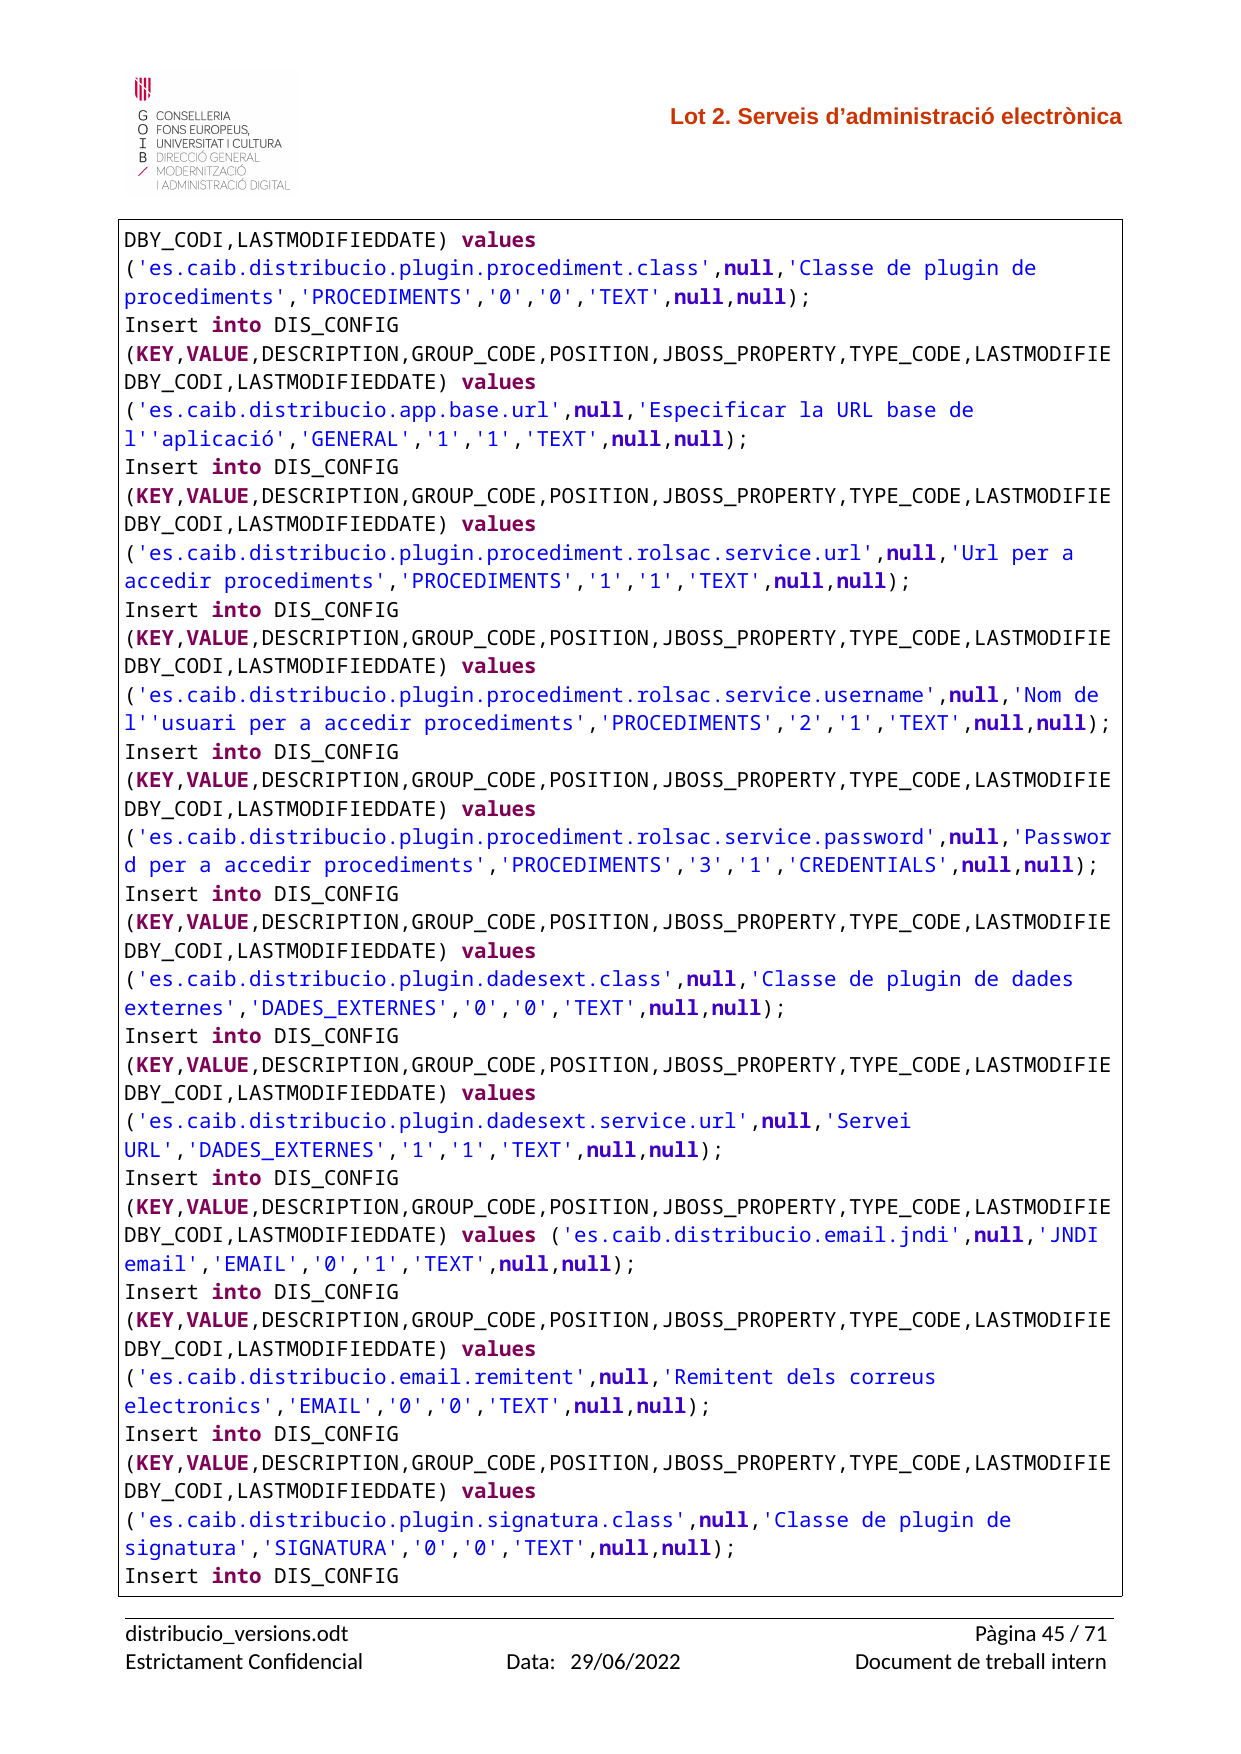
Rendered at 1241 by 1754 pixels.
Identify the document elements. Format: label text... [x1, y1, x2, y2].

picture [126, 70, 299, 197]
table_header DBY_CODI,LASTMODIFIEDDATE) values ('es.caib.distribucio.plugin.procediment.class',null,'Classe de plugin de procediments','PROCEDIMENTS','0','0','TEXT',null,null); Insert into DIS_CONFIG (KEY,VALUE,DESCRIPTION,GROUP_CODE,POSITION,JBOSS_PROPERTY,TYPE_CODE,LASTMODIFIEDBY_CODI,LASTMODIFIEDDATE) values ('es.caib.distribucio.app.base.url',null,'Especificar la URL base de l''aplicació','GENERAL','1','1','TEXT',null,null); Insert into DIS_CONFIG (KEY,VALUE,DESCRIPTION,GROUP_CODE,POSITION,JBOSS_PROPERTY,TYPE_CODE,LASTMODIFIEDBY_CODI,LASTMODIFIEDDATE) values ('es.caib.distribucio.plugin.procediment.rolsac.service.url',null,'Url per a accedir procediments','PROCEDIMENTS','1','1','TEXT',null,null); Insert into DIS_CONFIG (KEY,VALUE,DESCRIPTION,GROUP_CODE,POSITION,JBOSS_PROPERTY,TYPE_CODE,LASTMODIFIEDBY_CODI,LASTMODIFIEDDATE) values ('es.caib.distribucio.plugin.procediment.rolsac.service.username',null,'Nom de l''usuari per a accedir procediments','PROCEDIMENTS','2','1','TEXT',null,null); Insert into DIS_CONFIG (KEY,VALUE,DESCRIPTION,GROUP_CODE,POSITION,JBOSS_PROPERTY,TYPE_CODE,LASTMODIFIEDBY_CODI,LASTMODIFIEDDATE) values ('es.caib.distribucio.plugin.procediment.rolsac.service.password',null,'Password per a accedir procediments','PROCEDIMENTS','3','1','CREDENTIALS',null,null); Insert into DIS_CONFIG (KEY,VALUE,DESCRIPTION,GROUP_CODE,POSITION,JBOSS_PROPERTY,TYPE_CODE,LASTMODIFIEDBY_CODI,LASTMODIFIEDDATE) values ('es.caib.distribucio.plugin.dadesext.class',null,'Classe de plugin de dades externes','DADES_EXTERNES','0','0','TEXT',null,null); Insert into DIS_CONFIG (KEY,VALUE,DESCRIPTION,GROUP_CODE,POSITION,JBOSS_PROPERTY,TYPE_CODE,LASTMODIFIEDBY_CODI,LASTMODIFIEDDATE) values ('es.caib.distribucio.plugin.dadesext.service.url',null,'Servei URL','DADES_EXTERNES','1','1','TEXT',null,null); Insert into DIS_CONFIG (KEY,VALUE,DESCRIPTION,GROUP_CODE,POSITION,JBOSS_PROPERTY,TYPE_CODE,LASTMODIFIEDBY_CODI,LASTMODIFIEDDATE) values ('es.caib.distribucio.email.jndi',null,'JNDI email','EMAIL','0','1','TEXT',null,null); Insert into DIS_CONFIG (KEY,VALUE,DESCRIPTION,GROUP_CODE,POSITION,JBOSS_PROPERTY,TYPE_CODE,LASTMODIFIEDBY_CODI,LASTMODIFIEDDATE) values ('es.caib.distribucio.email.remitent',null,'Remitent dels correus electronics','EMAIL','0','0','TEXT',null,null); Insert into DIS_CONFIG (KEY,VALUE,DESCRIPTION,GROUP_CODE,POSITION,JBOSS_PROPERTY,TYPE_CODE,LASTMODIFIEDBY_CODI,LASTMODIFIEDDATE) values ('es.caib.distribucio.plugin.signatura.class',null,'Classe de plugin de signatura','SIGNATURA','0','0','TEXT',null,null); Insert into DIS_CONFIG [119, 220, 1122, 1596]
